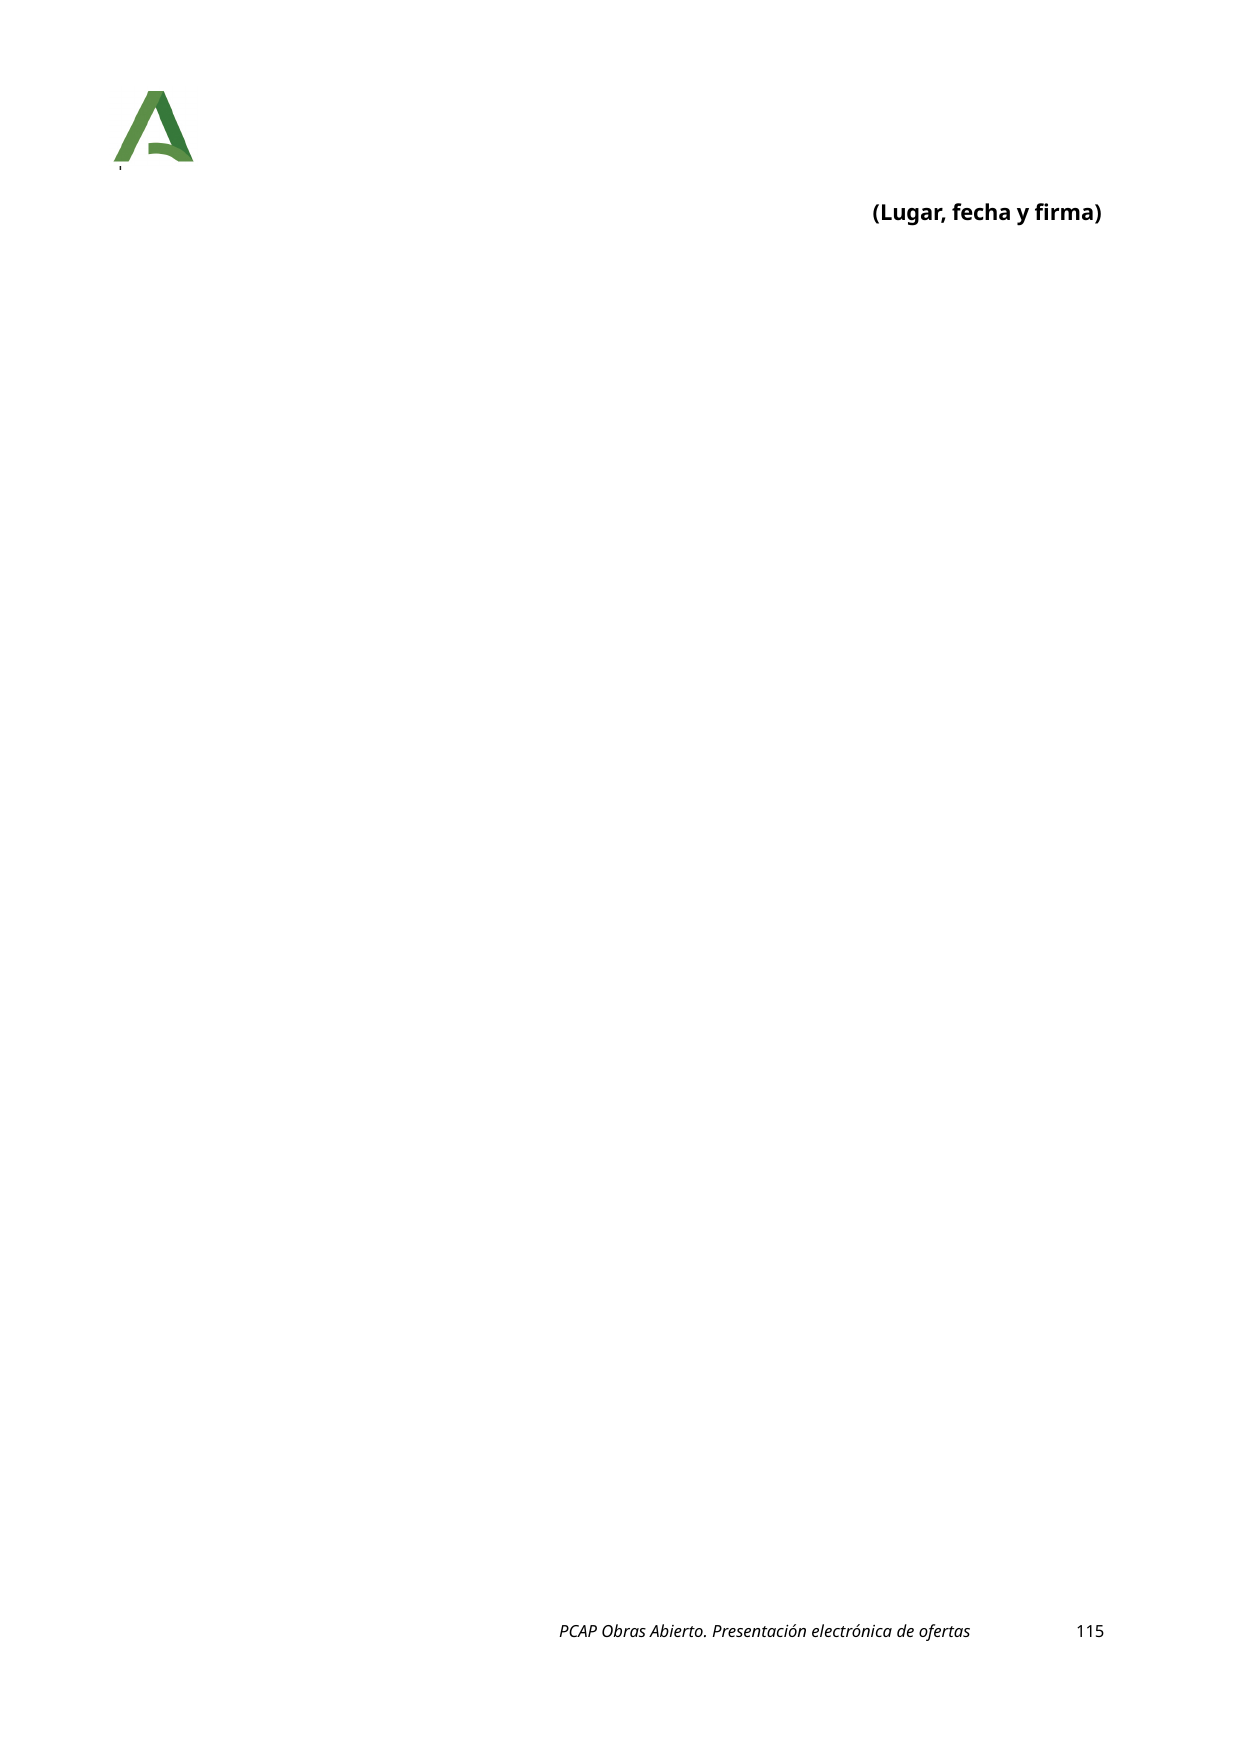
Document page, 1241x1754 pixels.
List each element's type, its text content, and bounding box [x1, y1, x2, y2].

picture [109, 86, 198, 166]
text (Lugar, fecha y firma) [118, 194, 1104, 230]
